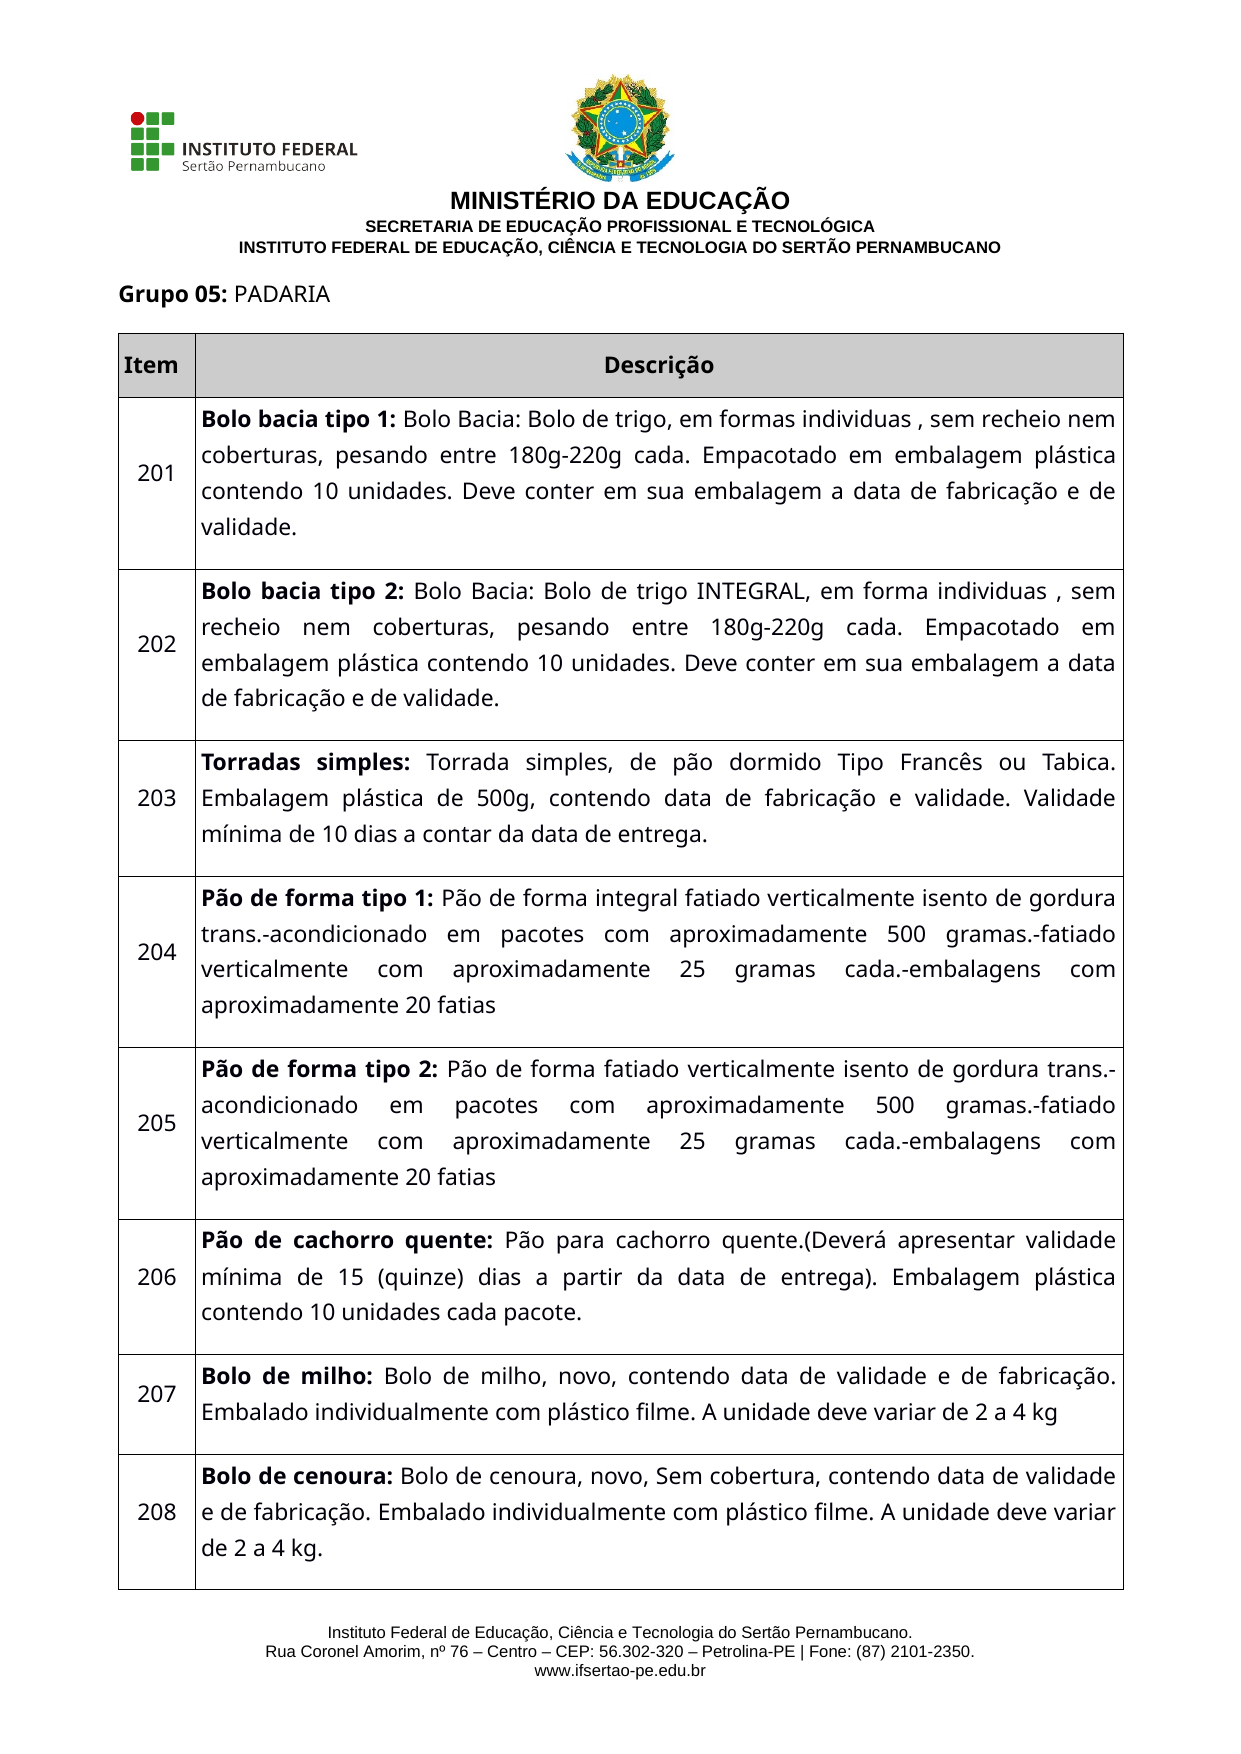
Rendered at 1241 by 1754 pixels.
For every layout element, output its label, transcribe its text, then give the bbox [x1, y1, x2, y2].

table_cell Torradas simples: Torrada simples, de pão dormido Tipo Francês ou Tabica. Embalagem plástica de 500g, contendo data de fabricação e validade. Validade mínima de 10 dias a contar da data de entrega. [196, 741, 1123, 876]
table_cell Pão de forma tipo 2: Pão de forma fatiado verticalmente isento de gordura trans.-acondicionado em pacotes com aproximadamente 500 gramas.-fatiado verticalmente com aproximadamente 25 gramas cada.-embalagens com aproximadamente 20 fatias [196, 1048, 1123, 1219]
table_cell 201 [119, 398, 195, 569]
picture [565, 74, 675, 182]
table_cell 203 [119, 741, 195, 876]
table_cell Pão de forma tipo 1: Pão de forma integral fatiado verticalmente isento de gordura trans.-acondicionado em pacotes com aproximadamente 500 gramas.-fatiado verticalmente com aproximadamente 25 gramas cada.-embalagens com aproximadamente 20 fatias [196, 877, 1123, 1047]
table_header Descrição [196, 334, 1123, 397]
table_cell 202 [119, 570, 195, 740]
table_cell 208 [119, 1455, 195, 1589]
table_cell 205 [119, 1048, 195, 1219]
table_header Item [119, 334, 195, 397]
table_cell Bolo bacia tipo 1: Bolo Bacia: Bolo de trigo, em formas individuas , sem recheio nem coberturas, pesando entre 180g-220g cada. Empacotado em embalagem plástica contendo 10 unidades. Deve conter em sua embalagem a data de fabricação e de validade. [196, 398, 1123, 569]
table_cell 206 [119, 1220, 195, 1354]
table_cell Bolo de cenoura: Bolo de cenoura, novo, Sem cobertura, contendo data de validade e de fabricação. Embalado individualmente com plástico filme. A unidade deve variar de 2 a 4 kg. [196, 1455, 1123, 1589]
table_cell Bolo de milho: Bolo de milho, novo, contendo data de validade e de fabricação. Embalado individualmente com plástico filme. A unidade deve variar de 2 a 4 kg [196, 1355, 1123, 1454]
table_cell 204 [119, 877, 195, 1047]
picture [130, 112, 358, 171]
list Grupo 05: PADARIA [118, 278, 1122, 309]
table_cell Bolo bacia tipo 2: Bolo Bacia: Bolo de trigo INTEGRAL, em forma individuas , sem recheio nem coberturas, pesando entre 180g-220g cada. Empacotado em embalagem plástica contendo 10 unidades. Deve conter em sua embalagem a data de fabricação e de validade. [196, 570, 1123, 740]
table_cell Pão de cachorro quente: Pão para cachorro quente.(Deverá apresentar validade mínima de 15 (quinze) dias a partir da data de entrega). Embalagem plástica contendo 10 unidades cada pacote. [196, 1220, 1123, 1354]
table_cell 207 [119, 1355, 195, 1454]
